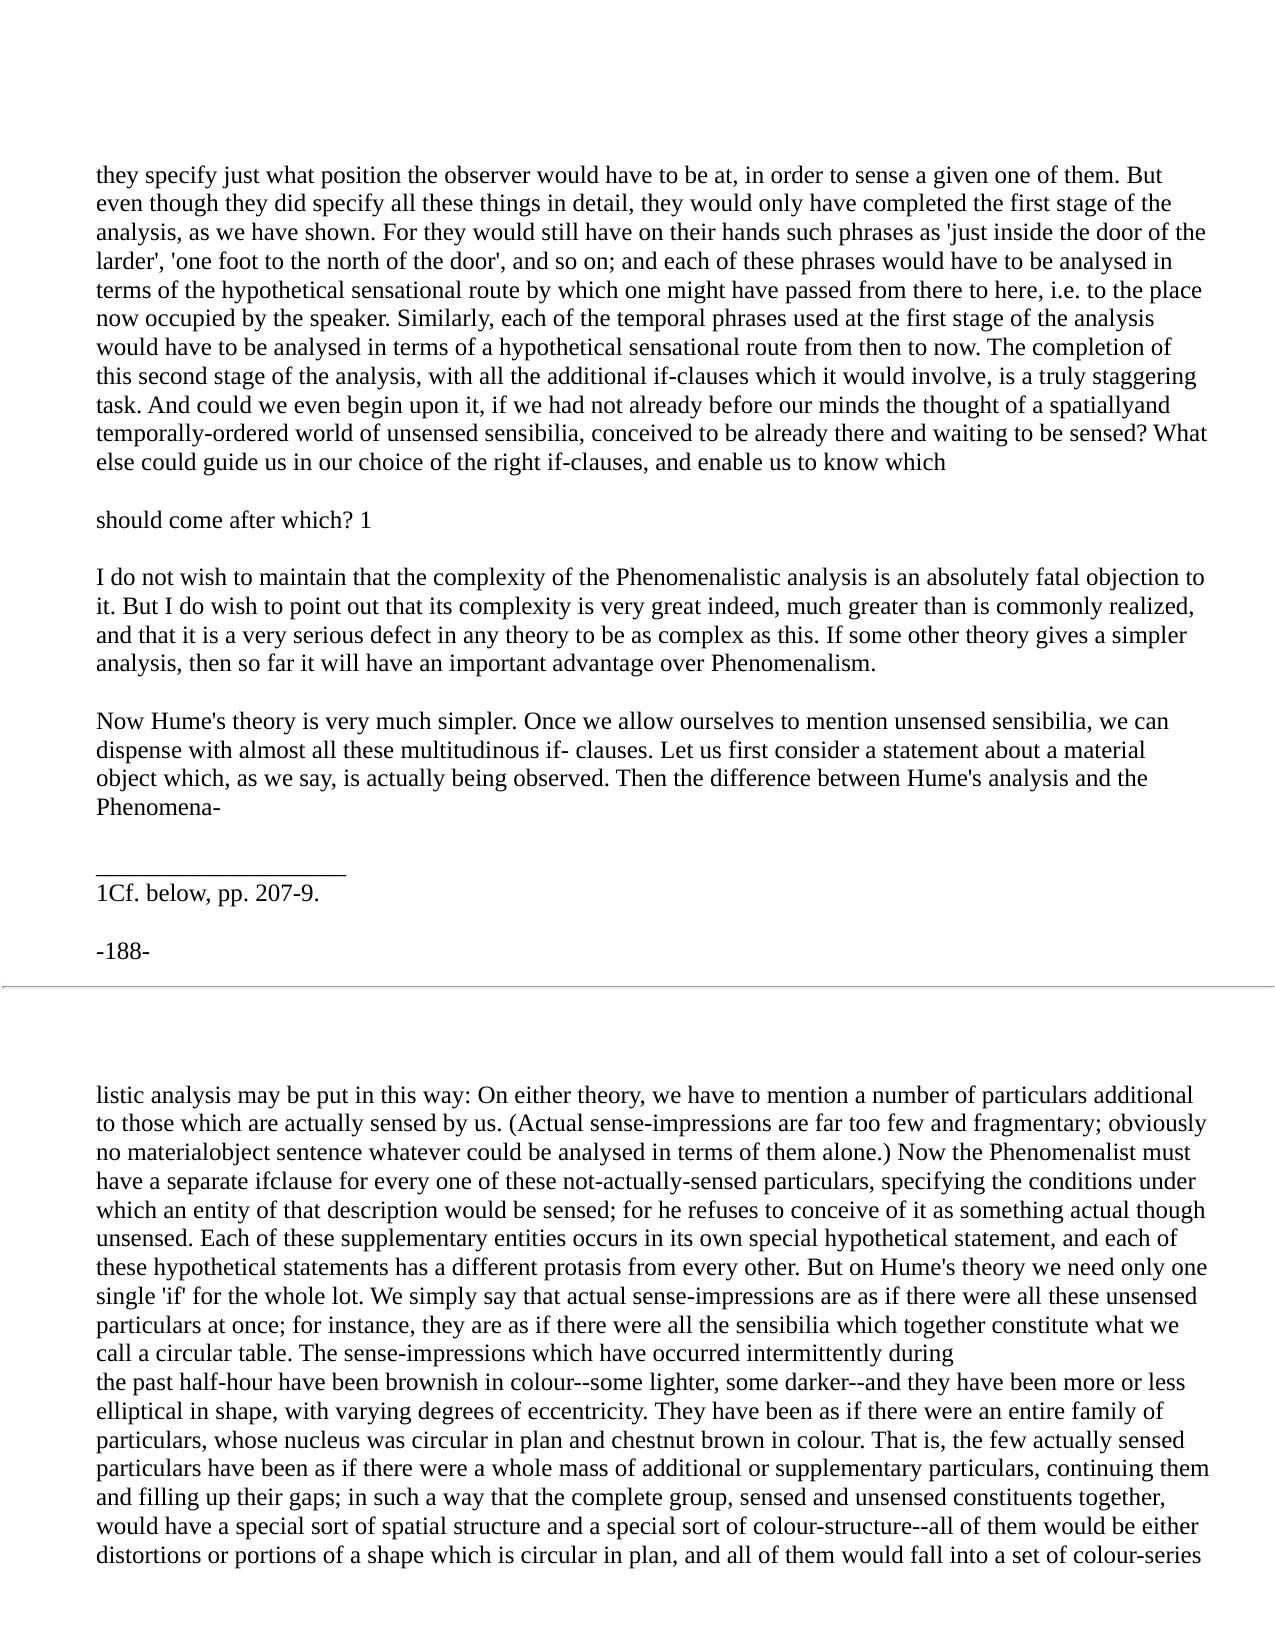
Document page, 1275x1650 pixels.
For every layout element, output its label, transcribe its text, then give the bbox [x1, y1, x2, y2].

picture [0, 982, 1275, 991]
text -188- [96, 936, 1212, 965]
text should come after which? 1 [96, 505, 1212, 533]
text listic analysis may be put in this way: On either theory, we have to mention a number of particulars additional to those which are actually sensed by us. (Actual sense-impressions are far too few and fragmentary; obviously no materialobject sentence whatever could be analysed in terms of them alone.) Now the Phenomenalist must have a separate ifclause for every one of these not-actually-sensed particulars, specifying the conditions under which an entity of that description would be sensed; for he refuses to conceive of it as something actual though unsensed. Each of these supplementary entities occurs in its own special hypothetical statement, and each of these hypothetical statements has a different protasis from every other. But on Hume's theory we need only one single 'if' for the whole lot. We simply say that actual sense-impressions are as if there were all these unsensed particulars at once; for instance, they are as if there were all the sensibilia which together constitute what we call a circular table. The sense-impressions which have occurred intermittently during [96, 1080, 1212, 1367]
text 1Cf. below, pp. 207-9. [96, 878, 1212, 907]
text I do not wish to maintain that the complexity of the Phenomenalistic analysis is an absolutely fatal objection to it. But I do wish to point out that its complexity is very great indeed, much greater than is commonly realized, and that it is a very serious defect in any theory to be as complex as this. If some other theory gives a simpler analysis, then so far it will have an important advantage over Phenomenalism. [96, 562, 1212, 677]
text the past half-hour have been brownish in colour--some lighter, some darker--and they have been more or less elliptical in shape, with varying degrees of eccentricity. They have been as if there were an entire family of particulars, whose nucleus was circular in plan and chestnut brown in colour. That is, the few actually sensed particulars have been as if there were a whole mass of additional or supplementary particulars, continuing them and filling up their gaps; in such a way that the complete group, sensed and unsensed constituents together, would have a special sort of spatial structure and a special sort of colour-structure--all of them would be either distortions or portions of a shape which is circular in plan, and all of them would fall into a set of colour-series [96, 1367, 1212, 1568]
text Now Hume's theory is very much simpler. Once we allow ourselves to mention unsensed sensibilia, we can dispense with almost all these multitudinous if- clauses. Let us first consider a statement about a material object which, as we say, is actually being observed. Then the difference between Hume's analysis and the Phenomena- [96, 706, 1212, 821]
text they specify just what position the observer would have to be at, in order to sense a given one of them. But even though they did specify all these things in detail, they would only have completed the first stage of the analysis, as we have shown. For they would still have on their hands such phrases as 'just inside the door of the larder', 'one foot to the north of the door', and so on; and each of these phrases would have to be analysed in terms of the hypothetical sensational route by which one might have passed from there to here, i.e. to the place now occupied by the speaker. Similarly, each of the temporal phrases used at the first stage of the analysis would have to be analysed in terms of a hypothetical sensational route from then to now. The completion of this second stage of the analysis, with all the additional if-clauses which it would involve, is a truly staggering task. And could we even begin upon it, if we had not already before our minds the thought of a spatiallyand temporally-ordered world of unsensed sensibilia, conceived to be already there and waiting to be sensed? What else could guide us in our choice of the right if-clauses, and enable us to know which [96, 160, 1212, 476]
text ____________________ [96, 850, 1212, 878]
